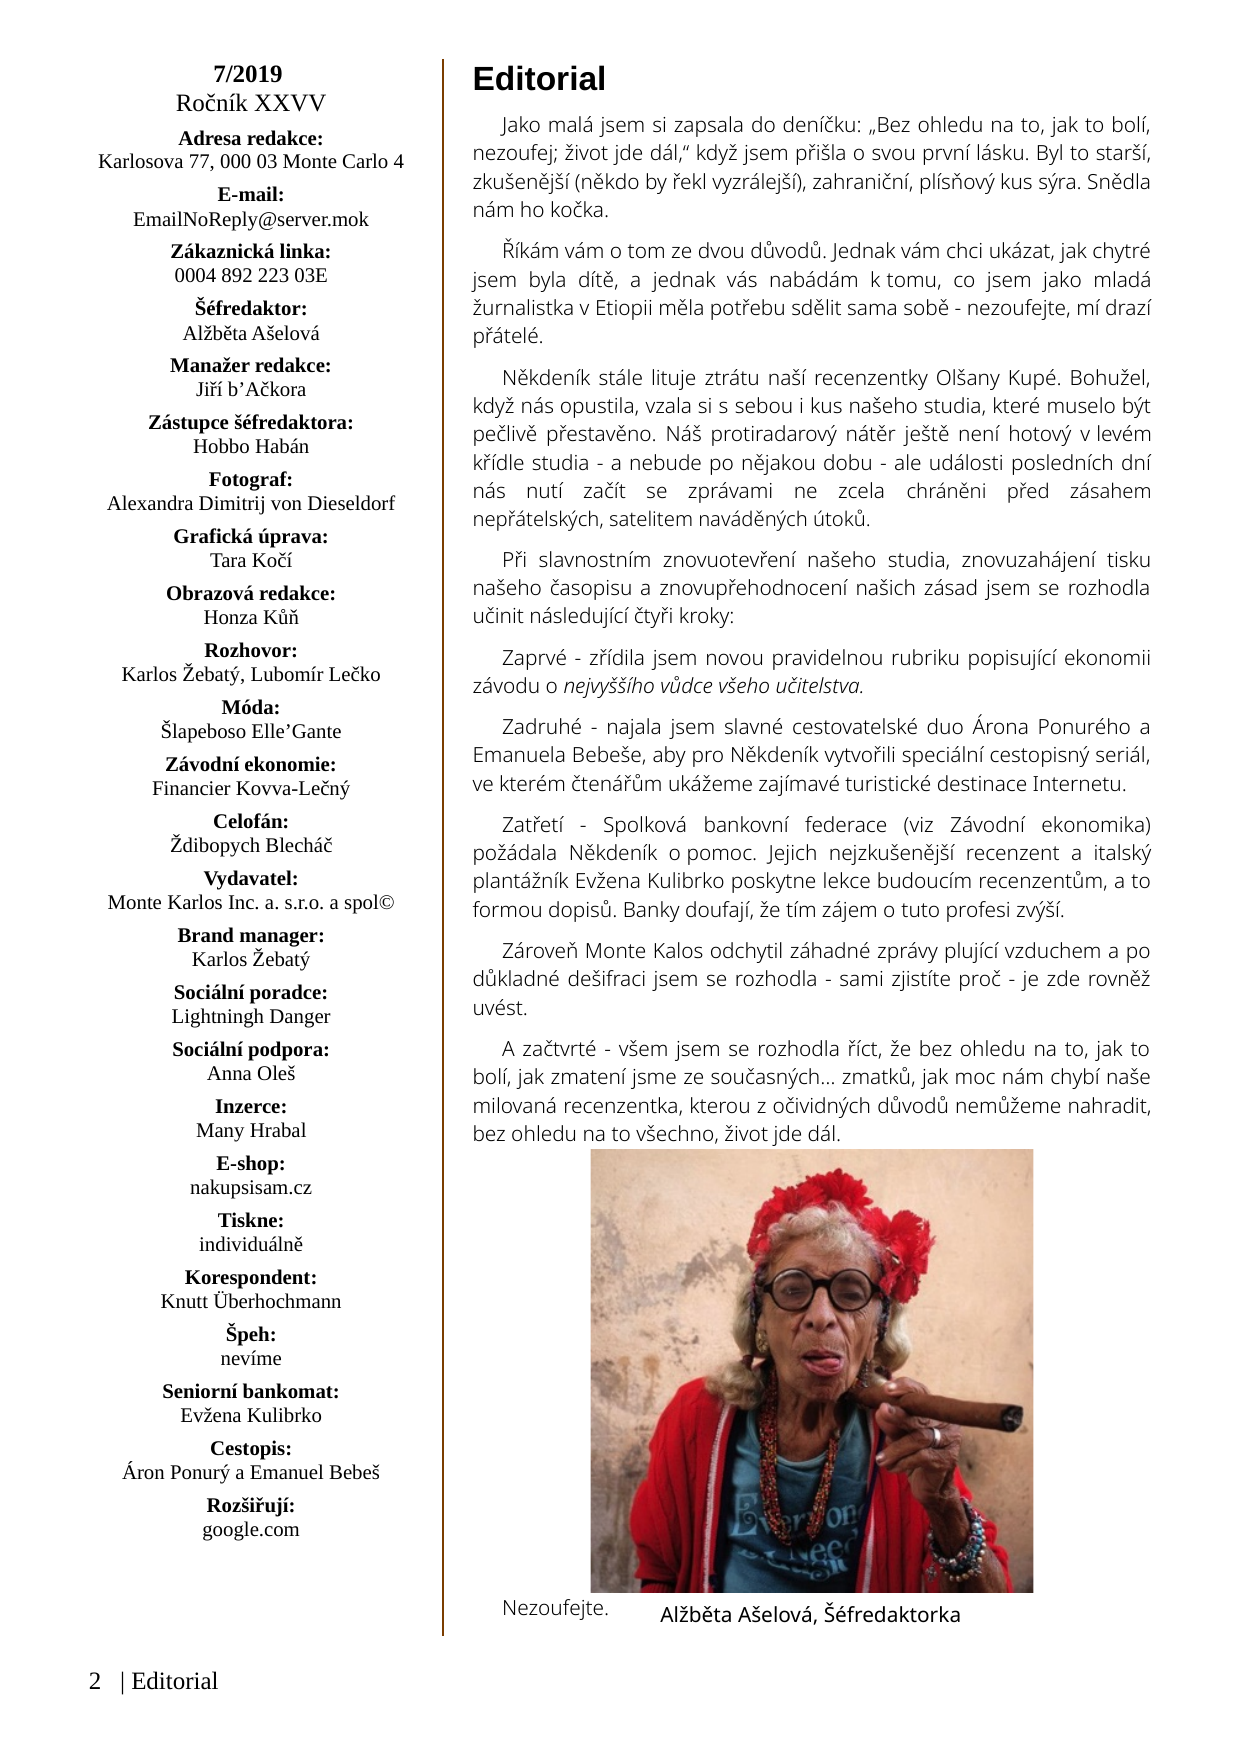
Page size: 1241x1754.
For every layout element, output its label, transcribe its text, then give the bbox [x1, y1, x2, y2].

text Adresa redakce: Karlosova 77, 000 03 Monte Carlo 4 [88, 125, 413, 173]
text Obrazová redakce: Honza Kůň [88, 581, 413, 629]
text Špeh: nevíme [88, 1322, 413, 1370]
text Jako malá jsem si zapsala do deníčku: „Bez ohledu na to, jak to bolí, nezoufej; život jde dál,“ když jsem přišla o svou první lásku. Byl to starší, zkušenější (někdo by řekl vyzrálejší), zahraniční, plísňový kus sýra. Snědla nám ho kočka. [472, 110, 1152, 224]
text Zástupce šéfredaktora: Hobbo Habán [88, 410, 413, 458]
text Vydavatel: Monte Karlos Inc. a. s.r.o. a spol© [88, 866, 413, 914]
text E-mail: EmailNoReply@server.mok [88, 182, 413, 231]
text A začtvrté - všem jsem se rozhodla říct, že bez ohledu na to, jak to bolí, jak zmatení jsme ze současných… zmatků, jak moc nám chybí naše milovaná recenzentka, kterou z očividných důvodů nemůžeme nahradit, bez ohledu na to všechno, život jde dál. [472, 1034, 1152, 1148]
text Zadruhé - najala jsem slavné cestovatelské duo Árona Ponurého a Emanuela Bebeše, aby pro Někdeník vytvořili speciální cestopisný seriál, ve kterém čtenářům ukážeme zajímavé turistické destinace Internetu. [472, 712, 1152, 797]
text Někdeník stále lituje ztrátu naší recenzentky Olšany Kupé. Bohužel, když nás opustila, vzala si s sebou i kus našeho studia, které muselo být pečlivě přestavěno. Náš protiradarový nátěr ještě není hotový v levém křídle studia - a nebude po nějakou dobu - ale události posledních dní nás nutí začít se zprávami ne zcela chráněni před zásahem nepřátelských, satelitem naváděných útoků. [472, 363, 1152, 532]
text Brand manager: Karlos Žebatý [88, 923, 413, 971]
text 7/2019 Ročník XXVV [88, 59, 413, 117]
text Rozšiřují: google.com [88, 1493, 413, 1541]
text Zatřetí - Spolková bankovní federace (viz Závodní ekonomika) požádala Někdeník o pomoc. Jejich nejzkušenější recenzent a italský plantážník Evžena Kulibrko poskytne lekce budoucím recenzentům, a to formou dopisů. Banky doufají, že tím zájem o tuto profesi zvýší. [472, 810, 1152, 923]
text Manažer redakce: Jiří b’Ačkora [88, 353, 413, 401]
text Korespondent: Knutt Überhochmann [88, 1265, 413, 1313]
text Sociální podpora: Anna Oleš [88, 1037, 413, 1085]
text Šéfredaktor: Alžběta Ašelová [88, 296, 413, 344]
text Fotograf: Alexandra Dimitrij von Dieseldorf [88, 467, 413, 515]
text Říkám vám o tom ze dvou důvodů. Jednak vám chci ukázat, jak chytré jsem byla dítě, a jednak vás nabádám k tomu, co jsem jako mladá žurnalistka v Etiopii měla potřebu sdělit sama sobě - nezoufejte, mí drazí přátelé. [472, 236, 1152, 350]
text Inzerce: Many Hrabal [88, 1094, 413, 1142]
text E-shop: nakupsisam.cz [88, 1151, 413, 1199]
text Móda: Šlapeboso Elle’Gante [88, 695, 413, 743]
text Nezoufejte. [472, 1593, 1152, 1621]
text Celofán: Ždibopych Blecháč [88, 809, 413, 857]
text Rozhovor: Karlos Žebatý, Lubomír Lečko [88, 638, 413, 686]
text Sociální poradce: Lightningh Danger [88, 980, 413, 1028]
text Při slavnostním znovuotevření našeho studia, znovuzahájení tisku našeho časopisu a znovupřehodnocení našich zásad jsem se rozhodla učinit následující čtyři kroky: [472, 545, 1152, 630]
text Zaprvé - zřídila jsem novou pravidelnou rubriku popisující ekonomii závodu o nejvyššího vůdce všeho učitelstva. [472, 643, 1152, 699]
text Tiskne: individuálně [88, 1208, 413, 1256]
text Zároveň Monte Kalos odchytil záhadné zprávy plující vzduchem a po důkladné dešifraci jsem se rozhodla - sami zjistíte proč - je zde rovněž uvést. [472, 936, 1152, 1021]
text Zákaznická linka: 0004 892 223 03E [88, 239, 413, 287]
text Cestopis: Áron Ponurý a Emanuel Bebeš [88, 1436, 413, 1484]
subtitle Editorial [472, 59, 1152, 98]
text Seniorní bankomat: Evžena Kulibrko [88, 1379, 413, 1427]
text Grafická úprava: Tara Kočí [88, 524, 413, 572]
picture [590, 1149, 1034, 1593]
text Závodní ekonomie: Financier Kovva-Lečný [88, 752, 413, 800]
